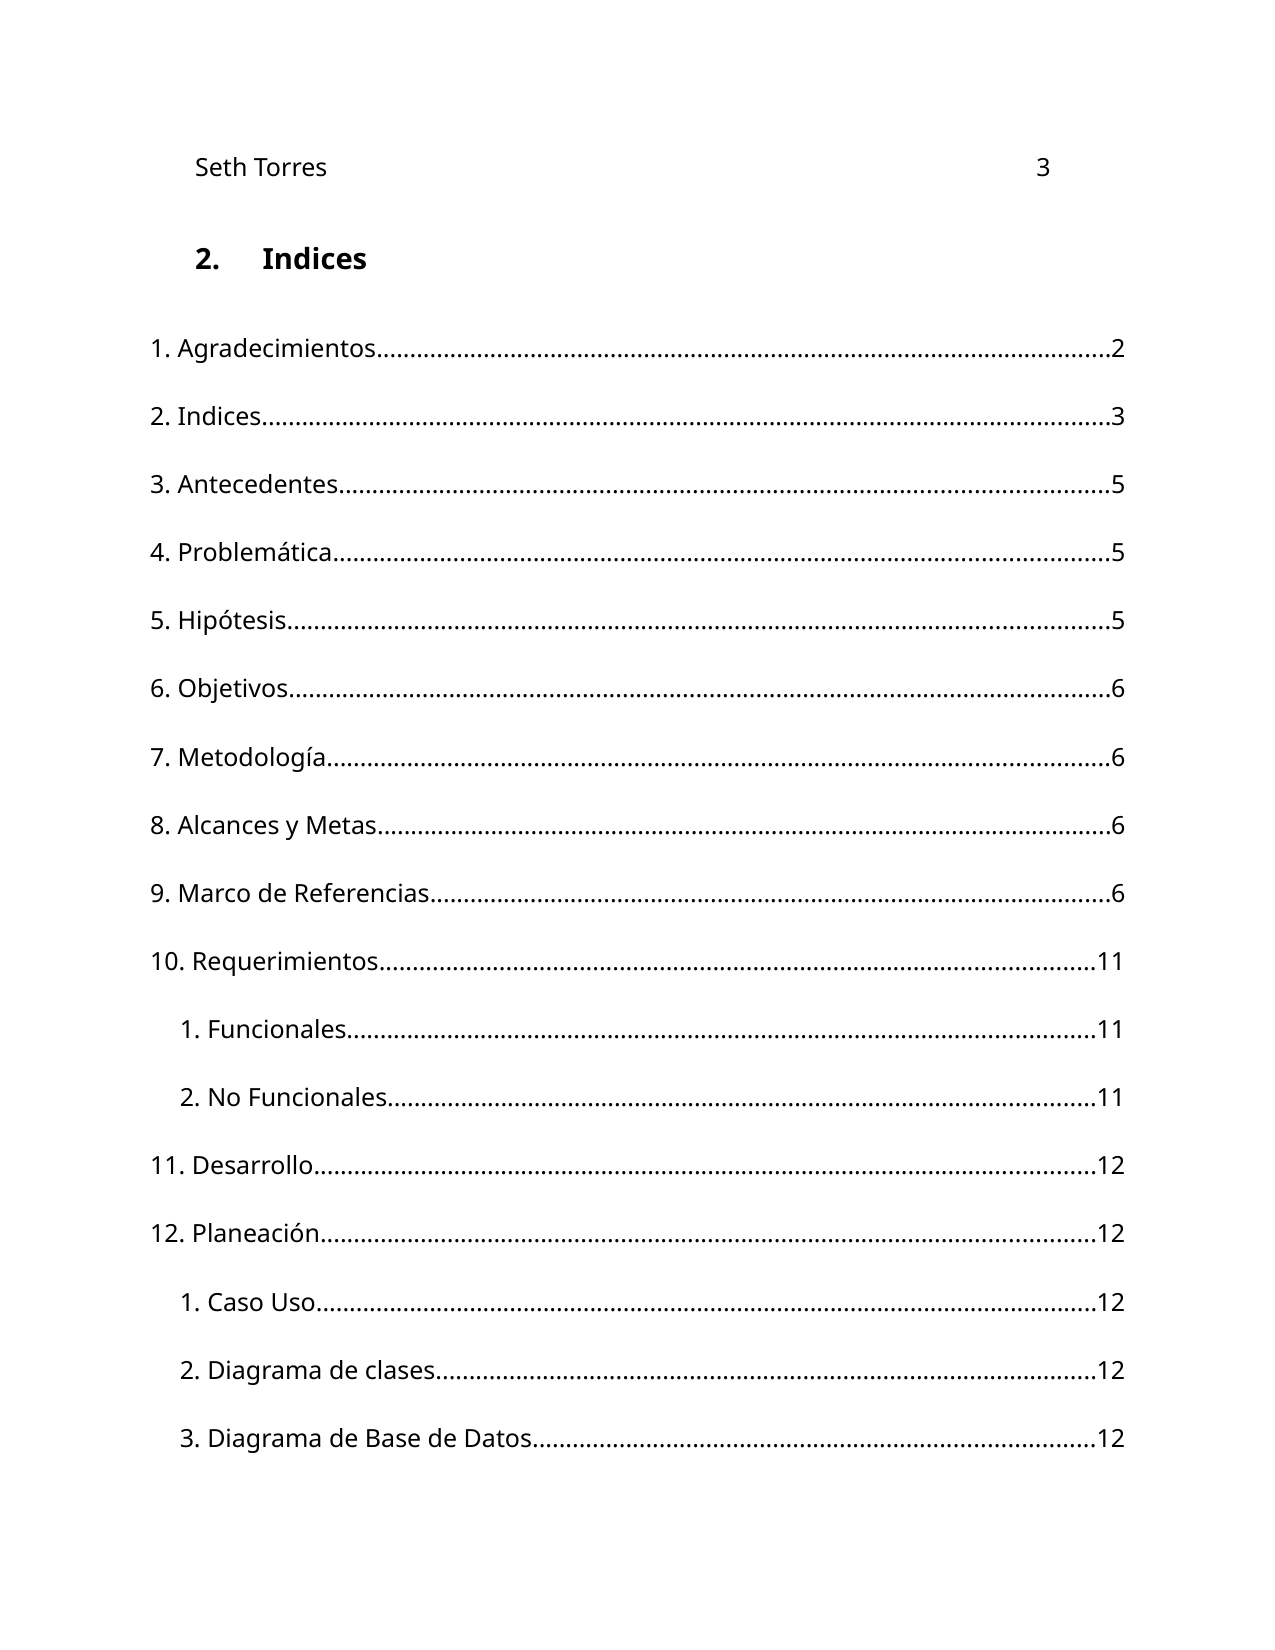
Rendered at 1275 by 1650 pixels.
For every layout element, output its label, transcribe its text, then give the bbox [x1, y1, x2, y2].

text 1. Agradecimientos 2 [150, 330, 1125, 364]
text 12. Planeación 12 [150, 1216, 1125, 1250]
text 6. Objetivos 6 [150, 671, 1125, 705]
text 4. Problemática 5 [150, 535, 1125, 569]
text 5. Hipótesis 5 [150, 603, 1125, 637]
text 11. Desarrollo 12 [150, 1148, 1125, 1182]
text 9. Marco de Referencias 6 [150, 875, 1125, 909]
text 2. No Funcionales 11 [179, 1080, 1125, 1114]
text 7. Metodología 6 [150, 739, 1125, 773]
text 3. Diagrama de Base de Datos 12 [179, 1420, 1125, 1454]
subtitle Indices [150, 238, 1125, 278]
text 1. Caso Uso 12 [179, 1284, 1125, 1318]
text 8. Alcances y Metas 6 [150, 807, 1125, 841]
text 2. Diagrama de clases 12 [179, 1352, 1125, 1386]
text 1. Funcionales 11 [179, 1012, 1125, 1046]
text 10. Requerimientos 11 [150, 943, 1125, 978]
text 3. Antecedentes 5 [150, 467, 1125, 501]
text 2. Indices 3 [150, 398, 1125, 433]
